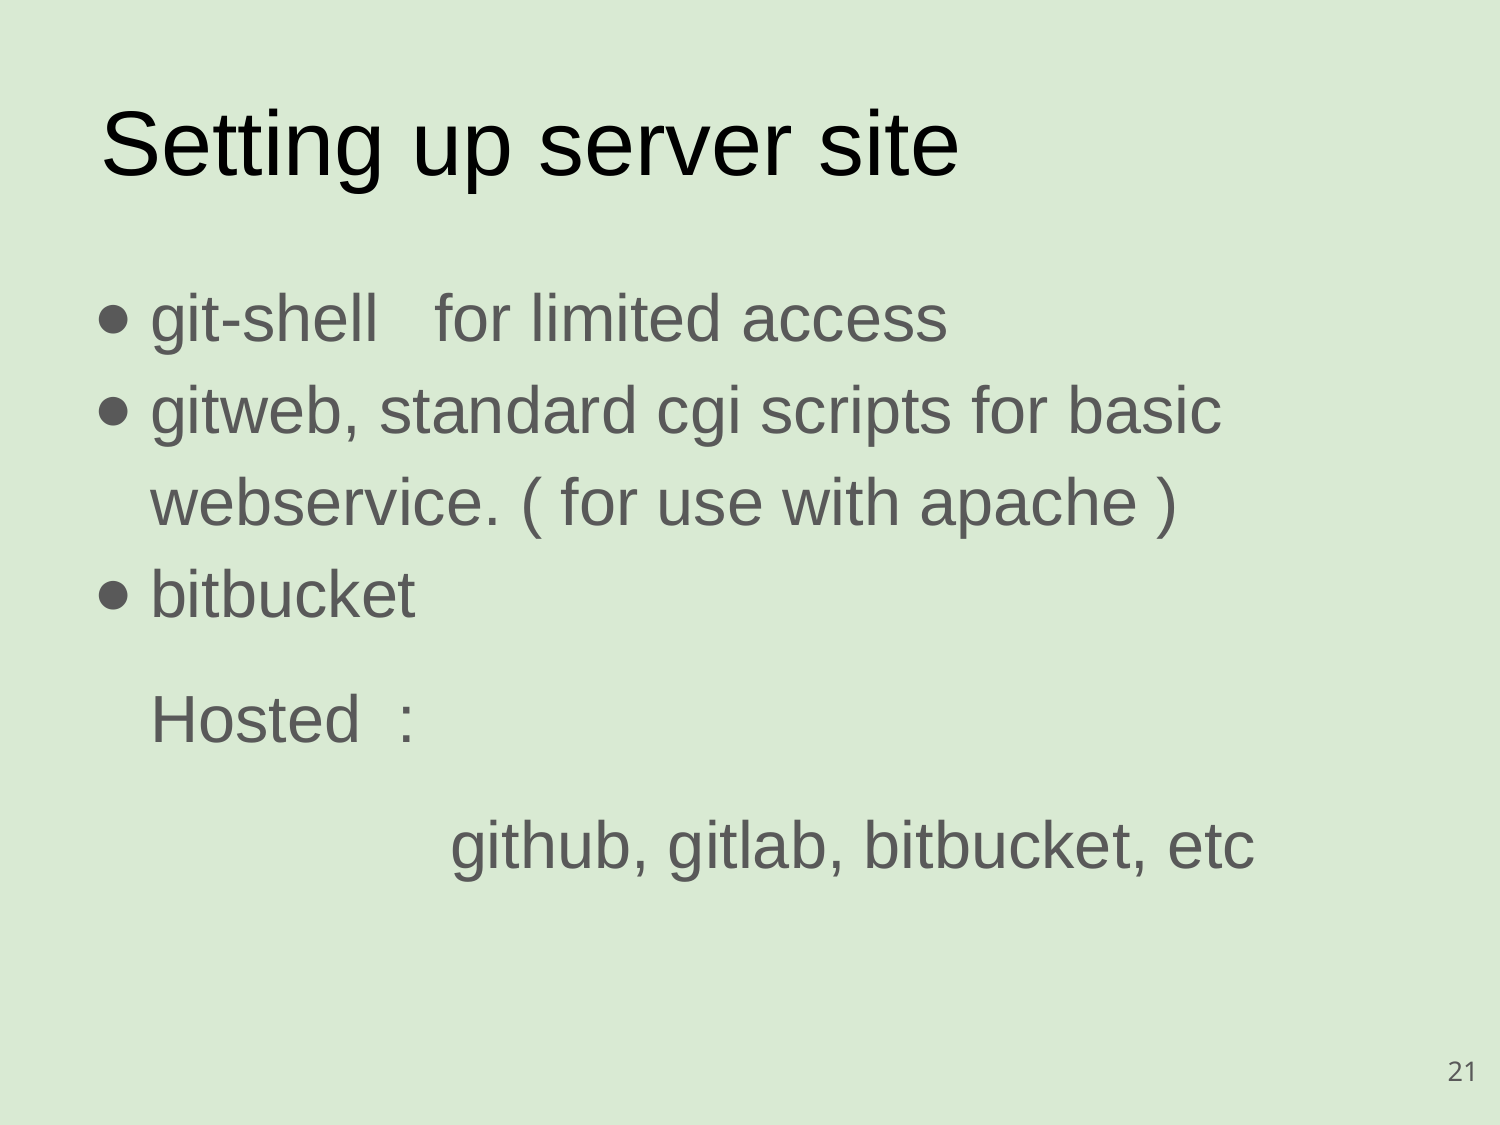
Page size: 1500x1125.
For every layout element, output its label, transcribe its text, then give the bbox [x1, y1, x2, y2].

list git-shell for limited access gitweb, standard cgi scripts for basic webservice. ( for use with apache ) bitbucket Hosted : github, gitlab, bitbucket, etc [75, 263, 1425, 916]
slide_number [1403, 1038, 1494, 1125]
title Setting up server site [75, 44, 1425, 233]
